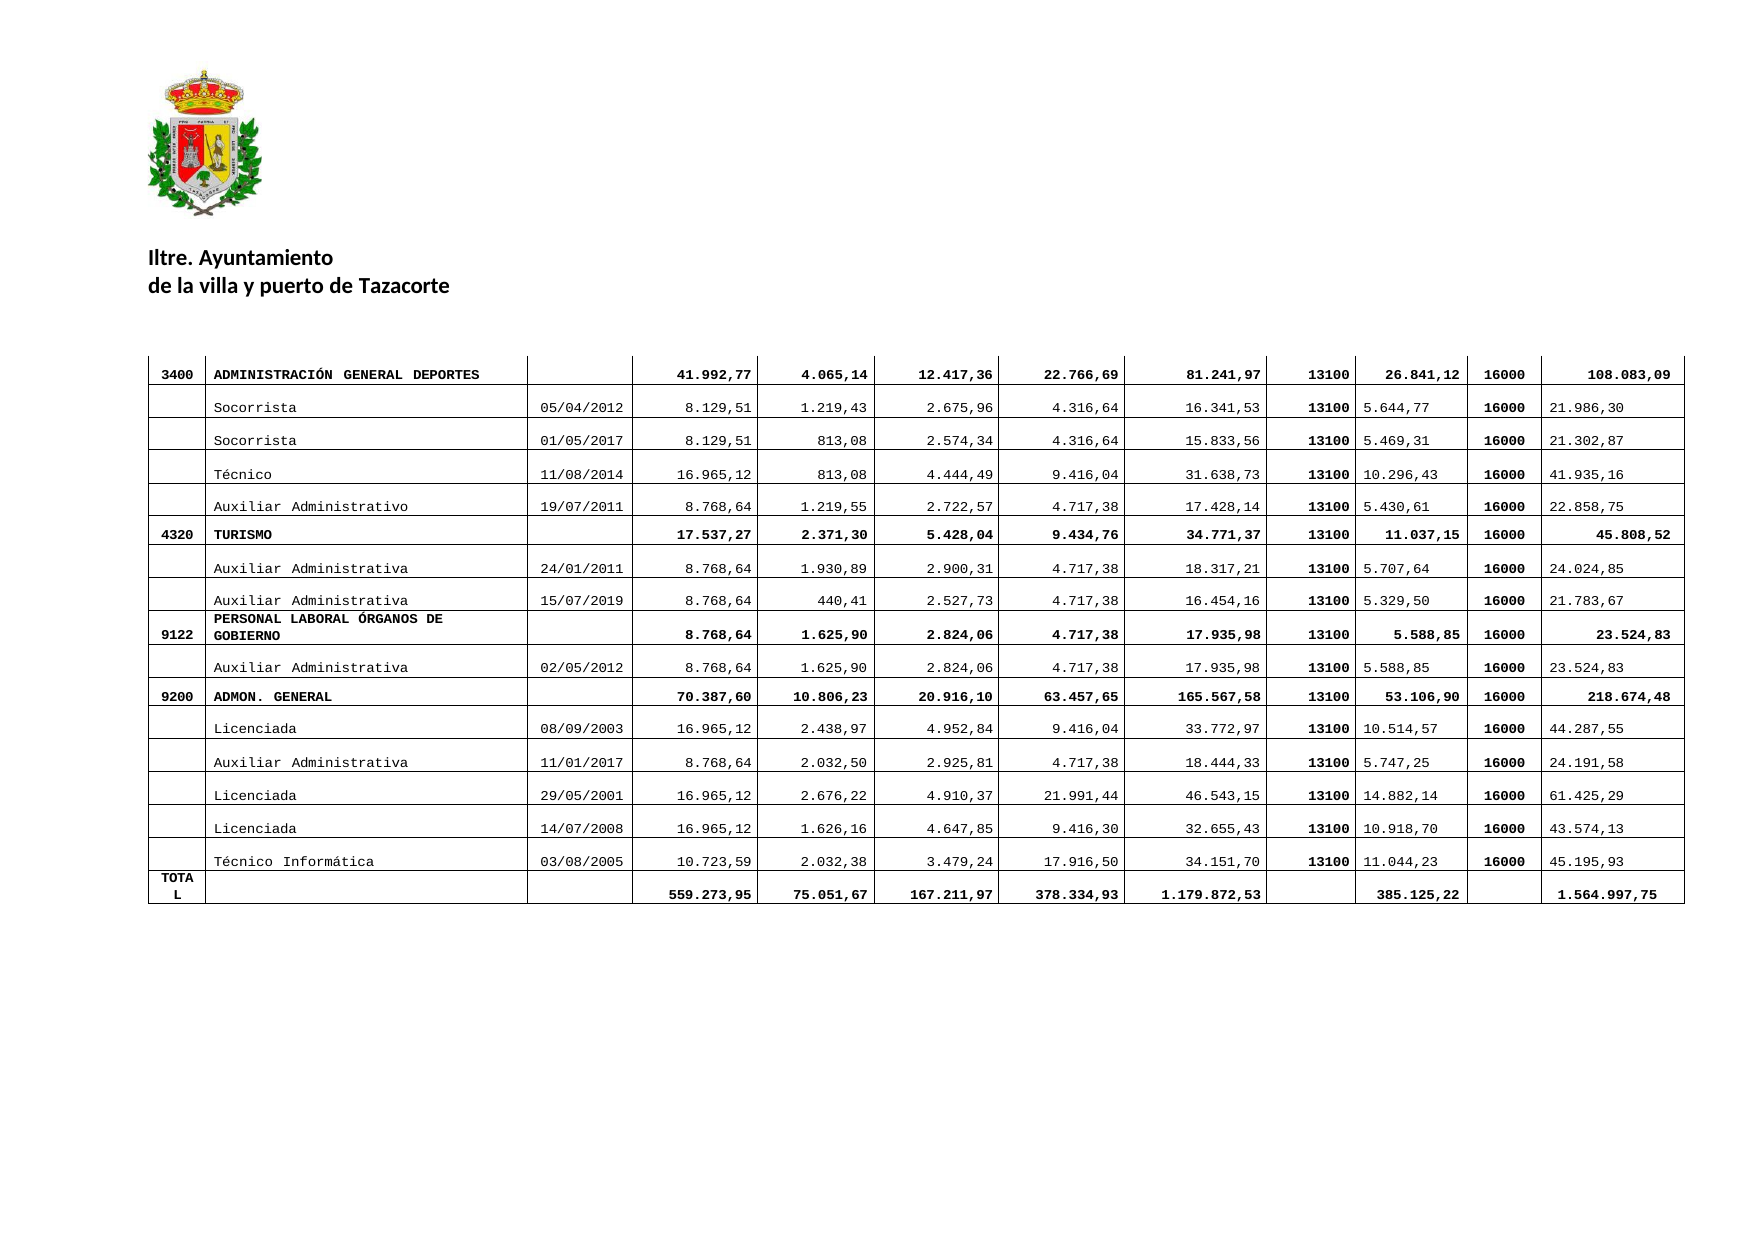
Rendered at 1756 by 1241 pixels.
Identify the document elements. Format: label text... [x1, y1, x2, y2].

table_cell 2.438,97 [758, 706, 874, 737]
table_cell 5.329,50 [1356, 578, 1467, 609]
table_cell 23.524,83 [1542, 645, 1684, 677]
table_cell 4.647,85 [875, 805, 998, 837]
table_cell 813,08 [758, 450, 874, 483]
table_cell 63.457,65 [999, 678, 1124, 705]
table_cell 559.273,95 [633, 871, 757, 903]
table_cell 3.479,24 [875, 838, 998, 870]
table_cell 24.024,85 [1542, 545, 1684, 577]
table_cell 13100 [1267, 385, 1355, 417]
table_cell 8.768,64 [633, 739, 757, 771]
table_cell 14/07/2008 [528, 805, 632, 837]
table_cell 1.564.997,75 [1542, 871, 1684, 903]
table_cell 21.991,44 [999, 772, 1124, 804]
table_cell 22.858,75 [1542, 484, 1684, 515]
table_cell 13100 [1267, 484, 1355, 515]
table_cell 24/01/2011 [528, 545, 632, 577]
table_cell 45.195,93 [1542, 838, 1684, 870]
table_cell 13100 [1267, 678, 1355, 705]
table_cell 2.676,22 [758, 772, 874, 804]
table_header ADMINISTRACIÓN GENERAL DEPORTES [206, 356, 527, 384]
table_cell [149, 805, 205, 837]
table_cell 17.537,27 [633, 516, 757, 543]
table_cell 08/09/2003 [528, 706, 632, 737]
table_cell 13100 [1267, 516, 1355, 543]
table_header 13100 [1267, 356, 1355, 384]
table_cell 53.106,90 [1356, 678, 1467, 705]
table_cell 11.037,15 [1356, 516, 1467, 543]
table_cell 218.674,48 [1542, 678, 1684, 705]
table_cell 33.772,97 [1125, 706, 1266, 737]
table_cell 16000 [1468, 484, 1541, 515]
table_cell 43.574,13 [1542, 805, 1684, 837]
table_cell 378.334,93 [999, 871, 1124, 903]
table_cell 13100 [1267, 805, 1355, 837]
table_header 41.992,77 [633, 356, 757, 384]
table_cell 13100 [1267, 578, 1355, 609]
table_cell 34.771,37 [1125, 516, 1266, 543]
table_cell [149, 772, 205, 804]
table_cell 11/08/2014 [528, 450, 632, 483]
table_cell 8.768,64 [633, 484, 757, 515]
table_cell 9.416,30 [999, 805, 1124, 837]
table_cell 8.768,64 [633, 645, 757, 677]
table_header 16000 [1468, 356, 1541, 384]
table_cell Auxiliar Administrativa [206, 578, 527, 609]
table_cell 16.965,12 [633, 805, 757, 837]
table_cell 4.444,49 [875, 450, 998, 483]
table_cell 9122 [149, 611, 205, 644]
table_cell 15/07/2019 [528, 578, 632, 609]
table_cell 8.129,51 [633, 418, 757, 449]
table_cell 2.527,73 [875, 578, 998, 609]
table_cell 1.625,90 [758, 611, 874, 644]
table_cell 2.032,38 [758, 838, 874, 870]
table_cell Auxiliar Administrativa [206, 739, 527, 771]
table_cell 4.717,38 [999, 484, 1124, 515]
table_cell PERSONAL LABORAL ÓRGANOS DE GOBIERNO [206, 611, 527, 644]
table_cell 8.768,64 [633, 611, 757, 644]
table_cell 05/04/2012 [528, 385, 632, 417]
table_cell 4.910,37 [875, 772, 998, 804]
table_cell [149, 838, 205, 870]
table_cell [149, 418, 205, 449]
table_cell 16000 [1468, 418, 1541, 449]
table_cell 17.935,98 [1125, 611, 1266, 644]
table_cell 75.051,67 [758, 871, 874, 903]
table_cell 17.935,98 [1125, 645, 1266, 677]
table_cell 4.952,84 [875, 706, 998, 737]
table_cell 16.965,12 [633, 772, 757, 804]
table_cell 8.129,51 [633, 385, 757, 417]
table_cell 16000 [1468, 838, 1541, 870]
table_cell 16000 [1468, 678, 1541, 705]
table_cell 5.469,31 [1356, 418, 1467, 449]
table_cell 16000 [1468, 645, 1541, 677]
table_cell 16.341,53 [1125, 385, 1266, 417]
table_cell [528, 611, 632, 644]
table_cell 21.302,87 [1542, 418, 1684, 449]
table_cell [149, 385, 205, 417]
table_cell 2.824,06 [875, 645, 998, 677]
table_cell TURISMO [206, 516, 527, 543]
table_cell 9.434,76 [999, 516, 1124, 543]
table_cell Auxiliar Administrativa [206, 545, 527, 577]
table_cell 03/08/2005 [528, 838, 632, 870]
table_cell 5.588,85 [1356, 645, 1467, 677]
table_cell Socorrista [206, 418, 527, 449]
table_cell 24.191,58 [1542, 739, 1684, 771]
table_cell 01/05/2017 [528, 418, 632, 449]
table_cell 15.833,56 [1125, 418, 1266, 449]
table_cell [149, 545, 205, 577]
table_cell 5.747,25 [1356, 739, 1467, 771]
table_cell 2.574,34 [875, 418, 998, 449]
table_cell Licenciada [206, 706, 527, 737]
table_cell Licenciada [206, 772, 527, 804]
table_cell 13100 [1267, 838, 1355, 870]
table_cell [1468, 871, 1541, 903]
table_cell 13100 [1267, 772, 1355, 804]
table_cell 4.717,38 [999, 611, 1124, 644]
table_cell 19/07/2011 [528, 484, 632, 515]
table_cell 32.655,43 [1125, 805, 1266, 837]
table_cell 1.219,55 [758, 484, 874, 515]
table_cell 5.588,85 [1356, 611, 1467, 644]
table_cell 2.824,06 [875, 611, 998, 644]
table_cell 4.717,38 [999, 545, 1124, 577]
table_cell Técnico Informática [206, 838, 527, 870]
table_cell 4.717,38 [999, 578, 1124, 609]
table_cell 02/05/2012 [528, 645, 632, 677]
table_cell 18.444,33 [1125, 739, 1266, 771]
table_cell 5.644,77 [1356, 385, 1467, 417]
table_cell 46.543,15 [1125, 772, 1266, 804]
table_cell [528, 871, 632, 903]
table_cell 1.625,90 [758, 645, 874, 677]
table_cell [149, 450, 205, 483]
table_cell 5.707,64 [1356, 545, 1467, 577]
table_cell [528, 516, 632, 543]
table_cell 16000 [1468, 516, 1541, 543]
table_cell 9.416,04 [999, 450, 1124, 483]
table_header 12.417,36 [875, 356, 998, 384]
table_cell 11/01/2017 [528, 739, 632, 771]
table_cell 16000 [1468, 772, 1541, 804]
table_cell 16000 [1468, 578, 1541, 609]
table_cell 1.179.872,53 [1125, 871, 1266, 903]
table_cell 813,08 [758, 418, 874, 449]
table_cell 2.675,96 [875, 385, 998, 417]
table_cell 1.219,43 [758, 385, 874, 417]
table_cell 17.916,50 [999, 838, 1124, 870]
table_cell 8.768,64 [633, 578, 757, 609]
table_cell 8.768,64 [633, 545, 757, 577]
table_cell 18.317,21 [1125, 545, 1266, 577]
table_cell 10.918,70 [1356, 805, 1467, 837]
table_cell 21.783,67 [1542, 578, 1684, 609]
table_cell 23.524,83 [1542, 611, 1684, 644]
table_cell Socorrista [206, 385, 527, 417]
table_cell 16000 [1468, 739, 1541, 771]
table_header [528, 356, 632, 384]
table_cell 4320 [149, 516, 205, 543]
table_cell TOTA L [149, 871, 205, 903]
table_cell 1.930,89 [758, 545, 874, 577]
table_cell 16000 [1468, 545, 1541, 577]
table_cell 13100 [1267, 706, 1355, 737]
table_cell 167.211,97 [875, 871, 998, 903]
table_cell 16.454,16 [1125, 578, 1266, 609]
table_cell 5.430,61 [1356, 484, 1467, 515]
table_cell 16.965,12 [633, 450, 757, 483]
table_cell 34.151,70 [1125, 838, 1266, 870]
table_cell 13100 [1267, 450, 1355, 483]
table_cell 4.316,64 [999, 385, 1124, 417]
table_cell 31.638,73 [1125, 450, 1266, 483]
table_cell [1267, 871, 1355, 903]
table_cell 2.371,30 [758, 516, 874, 543]
table_cell 61.425,29 [1542, 772, 1684, 804]
table_cell 9200 [149, 678, 205, 705]
table_cell 16000 [1468, 611, 1541, 644]
table_cell 4.717,38 [999, 645, 1124, 677]
table_cell Auxiliar Administrativa [206, 645, 527, 677]
table_header 81.241,97 [1125, 356, 1266, 384]
table_cell 13100 [1267, 418, 1355, 449]
table_cell Auxiliar Administrativo [206, 484, 527, 515]
table_cell 10.806,23 [758, 678, 874, 705]
table_cell 13100 [1267, 645, 1355, 677]
table_cell 2.722,57 [875, 484, 998, 515]
table_header 108.083,09 [1542, 356, 1684, 384]
table_cell 4.717,38 [999, 739, 1124, 771]
table_cell 14.882,14 [1356, 772, 1467, 804]
table_cell [149, 706, 205, 737]
table_cell 4.316,64 [999, 418, 1124, 449]
table_cell 2.900,31 [875, 545, 998, 577]
table_cell [149, 739, 205, 771]
table_cell 45.808,52 [1542, 516, 1684, 543]
table_cell 16000 [1468, 706, 1541, 737]
table_cell 10.296,43 [1356, 450, 1467, 483]
table_cell [528, 678, 632, 705]
table_cell [149, 578, 205, 609]
table_cell 2.925,81 [875, 739, 998, 771]
table_cell Técnico [206, 450, 527, 483]
table_cell 16000 [1468, 385, 1541, 417]
table_cell 5.428,04 [875, 516, 998, 543]
table_cell 41.935,16 [1542, 450, 1684, 483]
table_cell 20.916,10 [875, 678, 998, 705]
table_cell 13100 [1267, 611, 1355, 644]
table_cell Licenciada [206, 805, 527, 837]
table_cell [149, 645, 205, 677]
table_cell 29/05/2001 [528, 772, 632, 804]
table_header 3400 [149, 356, 205, 384]
table_cell 1.626,16 [758, 805, 874, 837]
table_cell 9.416,04 [999, 706, 1124, 737]
table_cell 2.032,50 [758, 739, 874, 771]
table_cell 44.287,55 [1542, 706, 1684, 737]
table_cell 17.428,14 [1125, 484, 1266, 515]
table_cell ADMON. GENERAL [206, 678, 527, 705]
table_cell [149, 484, 205, 515]
table_cell 16000 [1468, 450, 1541, 483]
table_cell [206, 871, 527, 903]
table_header 26.841,12 [1356, 356, 1467, 384]
table_header 22.766,69 [999, 356, 1124, 384]
table_header 4.065,14 [758, 356, 874, 384]
table_cell 165.567,58 [1125, 678, 1266, 705]
table_cell 11.044,23 [1356, 838, 1467, 870]
table_cell 385.125,22 [1356, 871, 1467, 903]
table_cell 16000 [1468, 805, 1541, 837]
table_cell 13100 [1267, 739, 1355, 771]
table_cell 70.387,60 [633, 678, 757, 705]
table_cell 440,41 [758, 578, 874, 609]
table_cell 10.514,57 [1356, 706, 1467, 737]
table_cell 16.965,12 [633, 706, 757, 737]
table_cell 21.986,30 [1542, 385, 1684, 417]
table_cell 13100 [1267, 545, 1355, 577]
table_cell 10.723,59 [633, 838, 757, 870]
